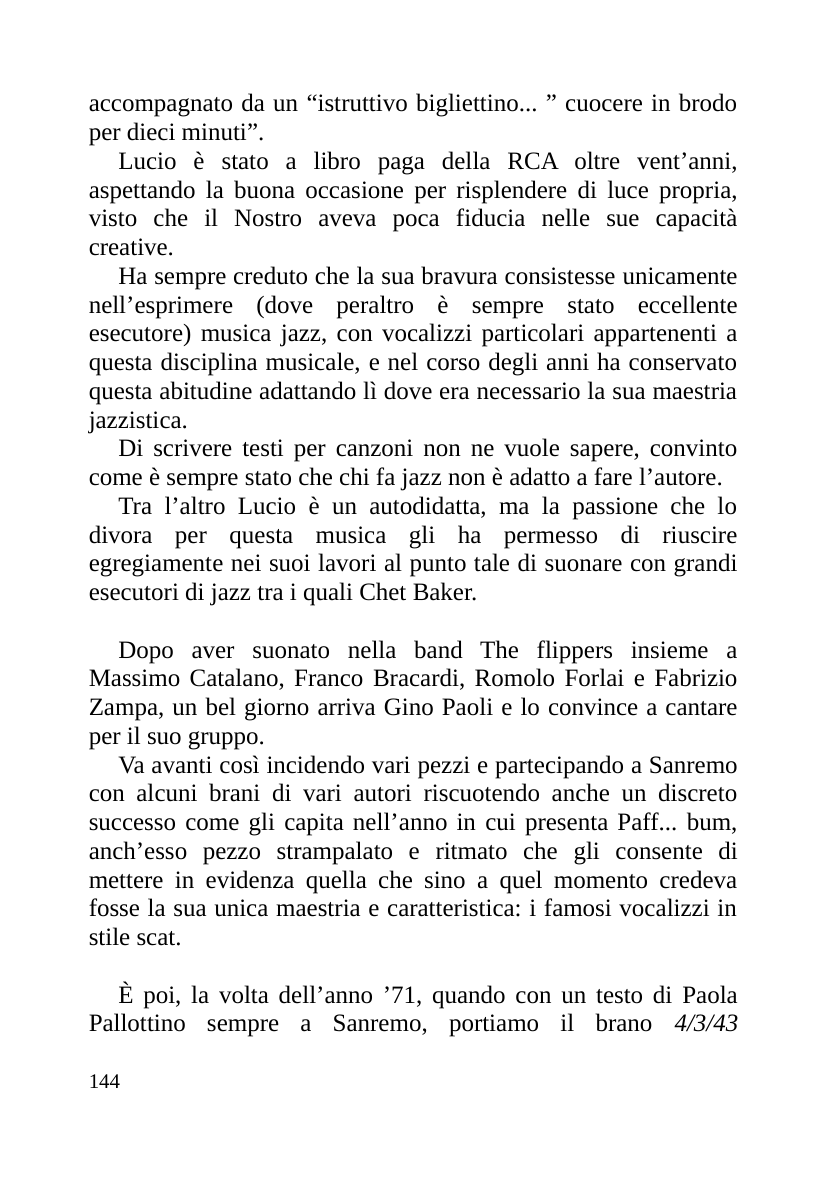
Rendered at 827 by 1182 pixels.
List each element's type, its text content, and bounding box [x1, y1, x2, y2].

text È poi, la volta dell’anno ’71, quando con un testo di Paola Pallottino sempre a Sanremo, portiamo il brano 4/3/43 [88, 980, 738, 1037]
text Ha sempre creduto che la sua bravura consistesse unicamente nell’esprimere (dove peraltro è sempre stato eccellente esecutore) musica jazz, con vocalizzi particolari appartenenti a questa disciplina musicale, e nel corso degli anni ha conservato questa abitudine adattando lì dove era necessario la sua maestria jazzistica. [88, 261, 738, 433]
text Lucio è stato a libro paga della RCA oltre vent’anni, aspettando la buona occasione per risplendere di luce propria, visto che il Nostro aveva poca fiducia nelle sue capacità creative. [88, 146, 738, 261]
text Va avanti così incidendo vari pezzi e partecipando a Sanremo con alcuni brani di vari autori riscuotendo anche un discreto successo come gli capita nell’anno in cui presenta Paff... bum, anch’esso pezzo strampalato e ritmato che gli consente di mettere in evidenza quella che sino a quel momento credeva fosse la sua unica maestria e caratteristica: i famosi vocalizzi in stile scat. [88, 750, 738, 951]
text accompagnato da un “istruttivo bigliettino... ” cuocere in brodo per dieci minuti”. [88, 88, 738, 146]
text Dopo aver suonato nella band The flippers insieme a Massimo Catalano, Franco Bracardi, Romolo Forlai e Fabrizio Zampa, un bel giorno arriva Gino Paoli e lo convince a cantare per il suo gruppo. [88, 635, 738, 750]
text Tra l’altro Lucio è un autodidatta, ma la passione che lo divora per questa musica gli ha permesso di riuscire egregiamente nei suoi lavori al punto tale di suonare con grandi esecutori di jazz tra i quali Chet Baker. [88, 491, 738, 606]
text Di scrivere testi per canzoni non ne vuole sapere, convinto come è sempre stato che chi fa jazz non è adatto a fare l’autore. [88, 433, 738, 491]
